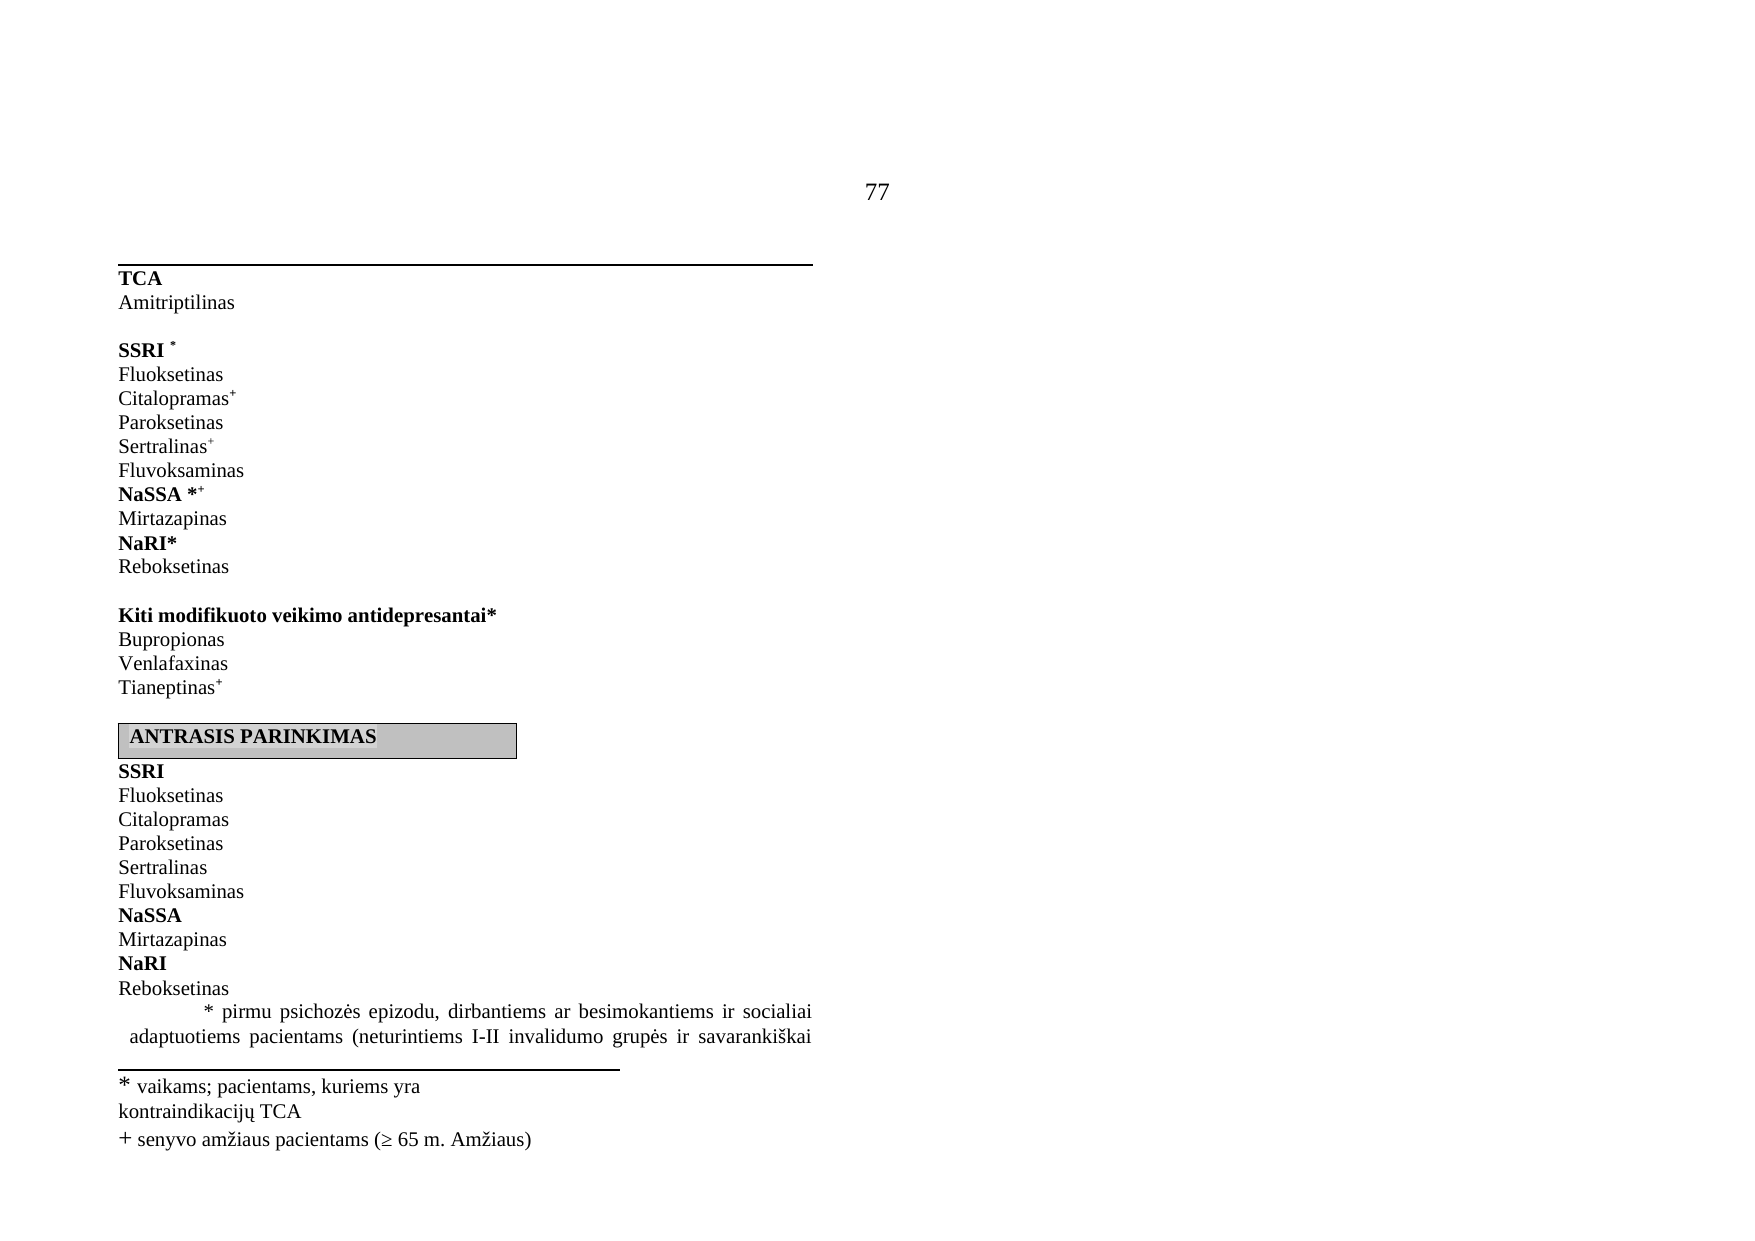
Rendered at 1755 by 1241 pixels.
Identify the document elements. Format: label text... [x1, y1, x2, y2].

text vaikams; pacientams, kuriems yra [118, 1070, 1636, 1099]
text senyvo amžiaus pacientams (≥ 65 m. Amžiaus) [118, 1123, 1636, 1152]
text Bupropionas [118, 627, 1636, 651]
text Paroksetinas [118, 410, 1636, 434]
text NaRI [118, 951, 1636, 975]
text Venlafaxinas [118, 651, 1636, 675]
text Citalopramas [118, 807, 1636, 831]
text Amitriptilinas [118, 290, 1636, 314]
table_cell [118, 235, 813, 264]
text Kiti modifikuoto veikimo antidepresantai* [118, 603, 1636, 627]
table_header * pirmu psichozės epizodu, dirbantiems ar besimokantiems ir socialiai adaptuotiems pacientams (neturintiems I-II invalidumo grupės ir savarankiškai [118, 1000, 824, 1063]
table_cell [118, 207, 813, 235]
text SSRI [118, 338, 1636, 362]
text Tianeptinas+ [118, 675, 1636, 699]
text NaRI* [118, 530, 1636, 554]
text Sertralinas [118, 855, 1636, 879]
text NaSSA *+ [118, 482, 1636, 506]
text TCA [118, 266, 1636, 290]
text Paroksetinas [118, 831, 1636, 855]
text Mirtazapinas [118, 506, 1636, 530]
text Mirtazapinas [118, 927, 1636, 951]
text SSRI [118, 759, 1636, 783]
text kontraindikacijų TCA [118, 1099, 1636, 1123]
text Sertralinas [118, 434, 1636, 458]
table_header ANTRASIS PARINKIMAS [119, 724, 516, 758]
text NaSSA [118, 903, 1636, 927]
text Fluoksetinas [118, 362, 1636, 386]
text Fluvoksaminas [118, 458, 1636, 482]
text Citalopramas+ [118, 386, 1636, 410]
text Fluvoksaminas [118, 879, 1636, 903]
text Reboksetinas [118, 554, 1636, 578]
text Reboksetinas [118, 975, 1636, 999]
text Fluoksetinas [118, 783, 1636, 807]
